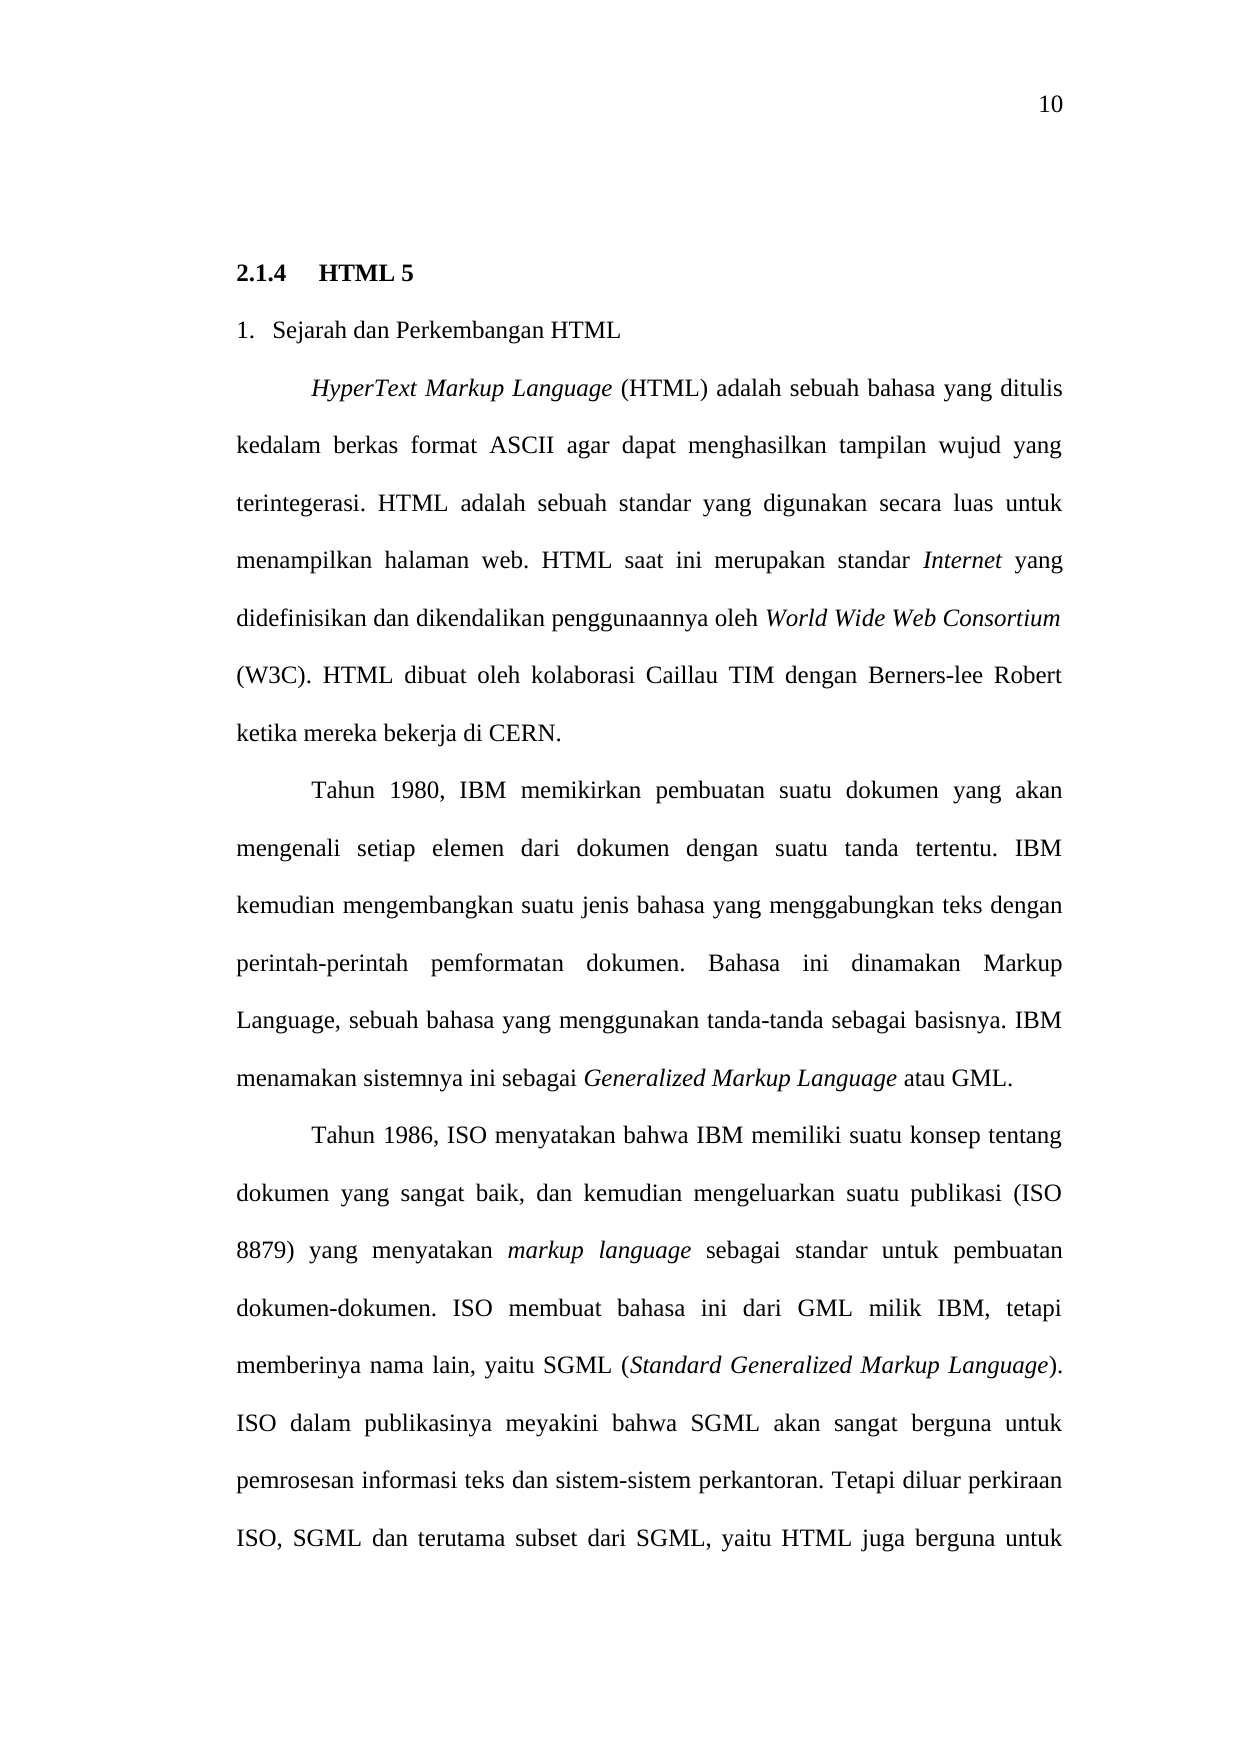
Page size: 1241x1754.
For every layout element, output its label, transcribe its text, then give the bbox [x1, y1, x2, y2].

text Tahun 1986, ISO menyatakan bahwa IBM memiliki suatu konsep tentang dokumen yang sangat baik, dan kemudian mengeluarkan suatu publikasi (ISO 8879) yang menyatakan markup language sebagai standar untuk pembuatan dokumen-dokumen. ISO membuat bahasa ini dari GML milik IBM, tetapi memberinya nama lain, yaitu SGML (Standard Generalized Markup Language). ISO dalam publikasinya meyakini bahwa SGML akan sangat berguna untuk pemrosesan informasi teks dan sistem-sistem perkantoran. Tetapi diluar perkiraan ISO, SGML dan terutama subset dari SGML, yaitu HTML juga berguna untuk [236, 1120, 1063, 1552]
text Tahun 1980, IBM memikirkan pembuatan suatu dokumen yang akan mengenali setiap elemen dari dokumen dengan suatu tanda tertentu. IBM kemudian mengembangkan suatu jenis bahasa yang menggabungkan teks dengan perintah-perintah pemformatan dokumen. Bahasa ini dinamakan Markup Language, sebuah bahasa yang menggunakan tanda-tanda sebagai basisnya. IBM menamakan sistemnya ini sebagai Generalized Markup Language atau GML. [236, 775, 1063, 1092]
text HyperText Markup Language (HTML) adalah sebuah bahasa yang ditulis kedalam berkas format ASCII agar dapat menghasilkan tampilan wujud yang terintegerasi. HTML adalah sebuah standar yang digunakan secara luas untuk menampilkan halaman web. HTML saat ini merupakan standar Internet yang didefinisikan dan dikendalikan penggunaannya oleh World Wide Web Consortium (W3C). HTML dibuat oleh kolaborasi Caillau TIM dengan Berners-lee Robert ketika mereka bekerja di CERN. [236, 373, 1063, 747]
subtitle HTML 5 [236, 258, 1063, 287]
list Sejarah dan Perkembangan HTML [236, 315, 1063, 344]
